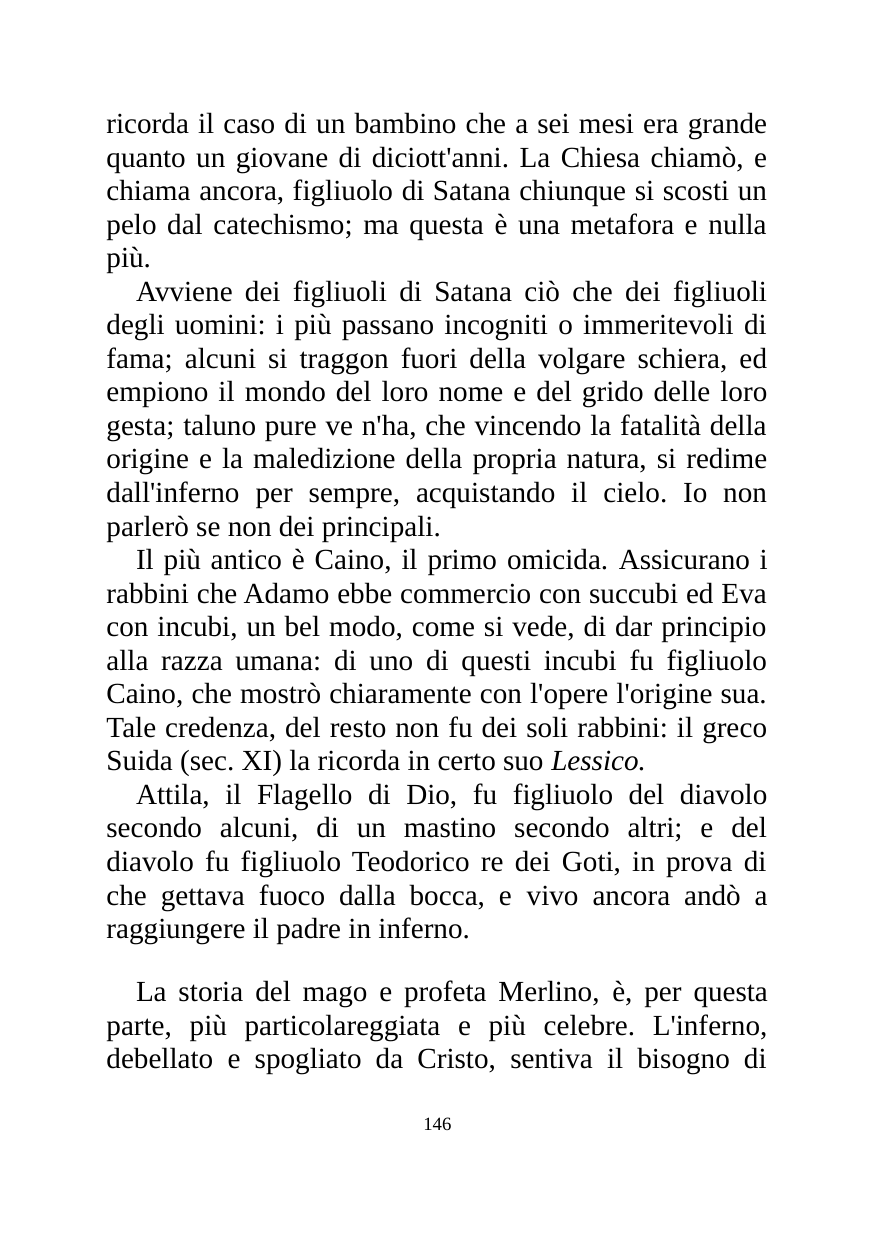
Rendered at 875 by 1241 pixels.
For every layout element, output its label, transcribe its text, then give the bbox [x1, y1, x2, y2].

text ricorda il caso di un bambino che a sei mesi era grande quanto un giovane di diciott'anni. La Chiesa chiamò, e chiama ancora, figliuolo di Satana chiunque si scosti un pelo dal catechismo; ma questa è una metafora e nulla più. [106, 106, 768, 274]
text Il più antico è Caino, il primo omicida. Assicurano i rabbini che Adamo ebbe commercio con succubi ed Eva con incubi, un bel modo, come si vede, di dar principio alla razza umana: di uno di questi incubi fu figliuolo Caino, che mostrò chiaramente con l'opere l'origine sua. Tale credenza, del resto non fu dei soli rabbini: il greco Suida (sec. XI) la ricorda in certo suo Lessico. [106, 542, 768, 777]
text Avviene dei figliuoli di Satana ciò che dei figliuoli degli uomini: i più passano incogniti o immeritevoli di fama; alcuni si traggon fuori della volgare schiera, ed empiono il mondo del loro nome e del grido delle loro gesta; taluno pure ve n'ha, che vincendo la fatalità della origine e la maledizione della propria natura, si redime dall'inferno per sempre, acquistando il cielo. Io non parlerò se non dei principali. [106, 274, 768, 542]
text Attila, il Flagello di Dio, fu figliuolo del diavolo secondo alcuni, di un mastino secondo altri; e del diavolo fu figliuolo Teodorico re dei Goti, in prova di che gettava fuoco dalla bocca, e vivo ancora andò a raggiungere il padre in inferno. [106, 777, 768, 945]
text La storia del mago e profeta Merlino, è, per questa parte, più particolareggiata e più celebre. L'inferno, debellato e spogliato da Cristo, sentiva il bisogno di [106, 974, 768, 1075]
